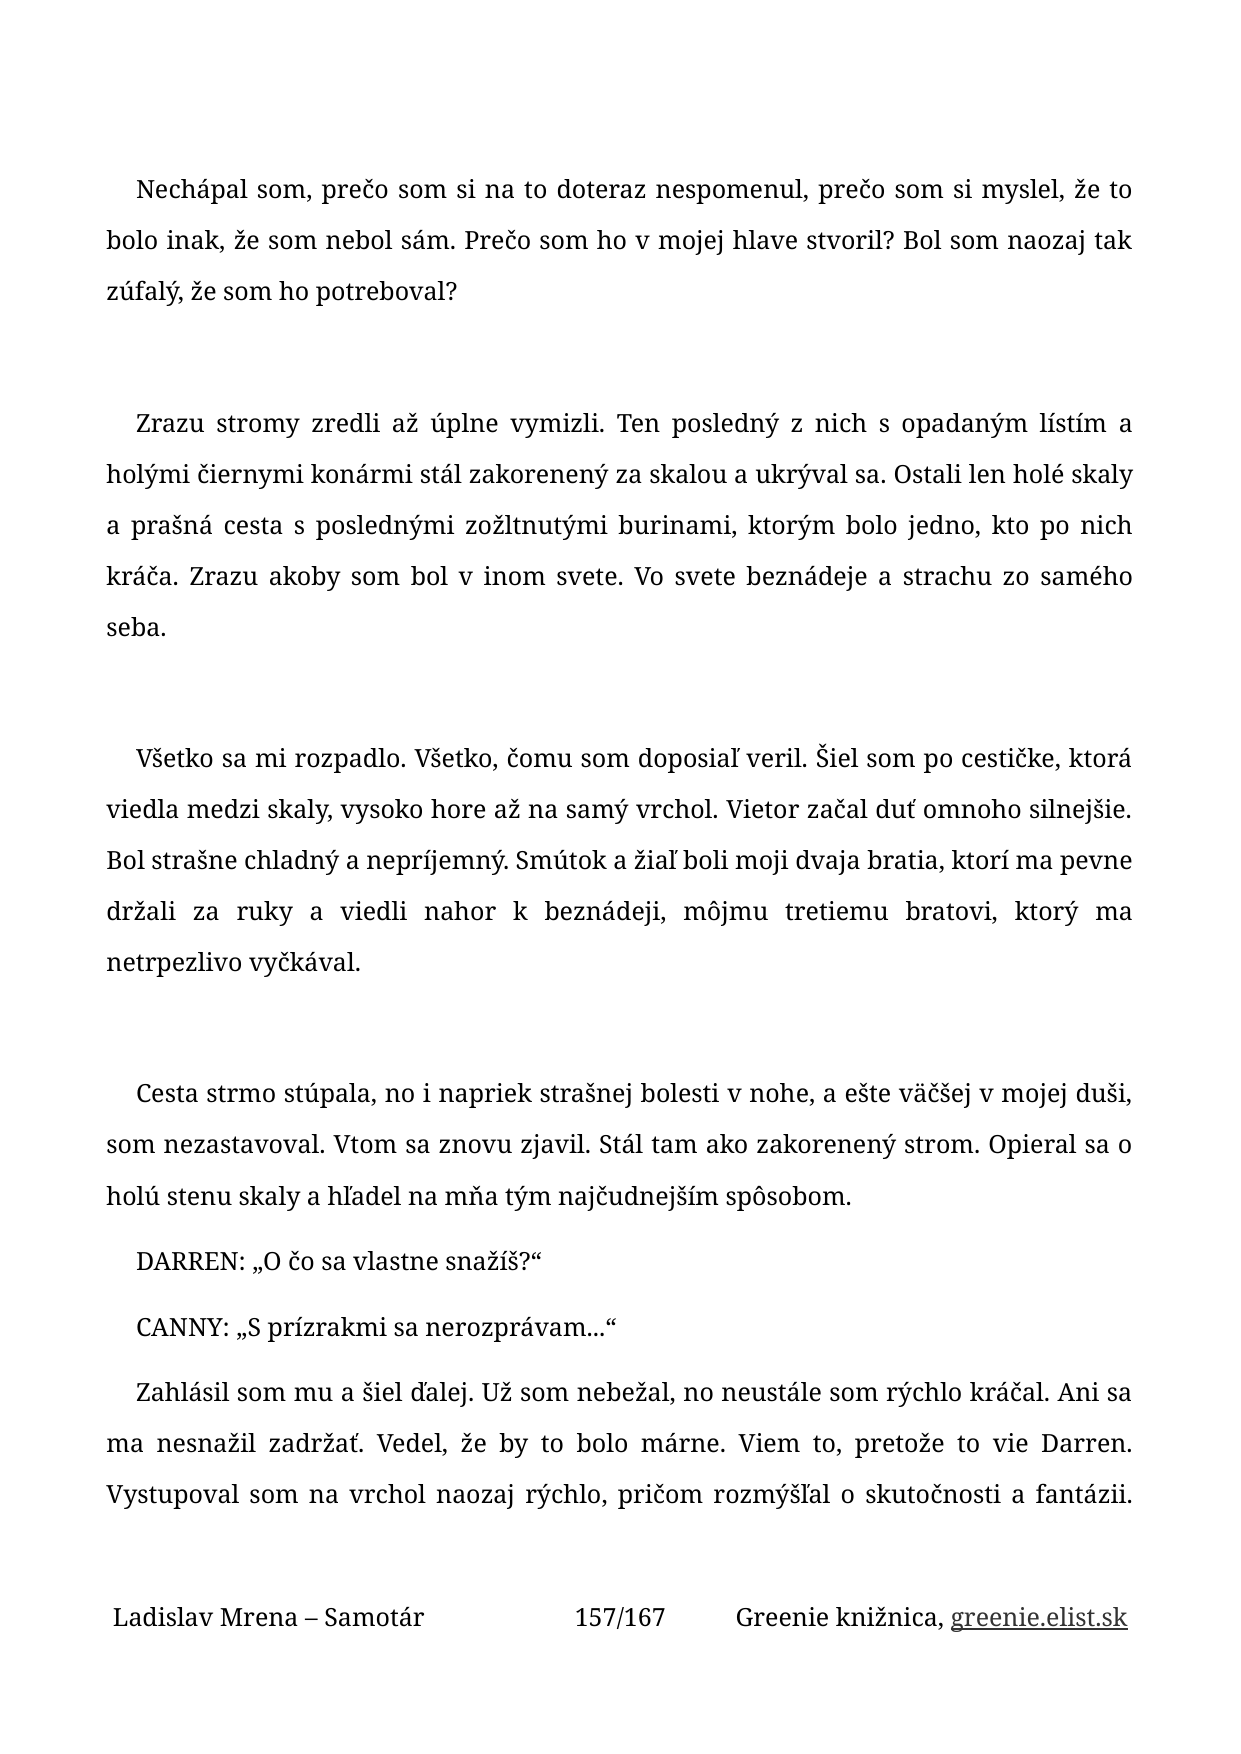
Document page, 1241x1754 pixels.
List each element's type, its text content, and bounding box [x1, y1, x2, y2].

text DARREN: „O čo sa vlastne snažíš?“ [106, 1244, 1134, 1278]
text Cesta strmo stúpala, no i napriek strašnej bolesti v nohe, a ešte väčšej v mojej duši, som nezastavoval. Vtom sa znovu zjavil. Stál tam ako zakorenený strom. Opieral sa o holú stenu skaly a hľadel na mňa tým najčudnejším spôsobom. [106, 1076, 1134, 1212]
text Všetko sa mi rozpadlo. Všetko, čomu som doposiaľ veril. Šiel som po cestičke, ktorá viedla medzi skaly, vysoko hore až na samý vrchol. Vietor začal duť omnoho silnejšie. Bol strašne chladný a nepríjemný. Smútok a žiaľ boli moji dvaja bratia, ktorí ma pevne držali za ruky a viedli nahor k beznádeji, môjmu tretiemu bratovi, ktorý ma netrpezlivo vyčkával. [106, 741, 1134, 979]
text Nechápal som, prečo som si na to doteraz nespomenul, prečo som si myslel, že to bolo inak, že som nebol sám. Prečo som ho v mojej hlave stvoril? Bol som naozaj tak zúfalý, že som ho potreboval? [106, 172, 1134, 308]
text CANNY: „S prízrakmi sa nerozprávam...“ [106, 1309, 1134, 1343]
text Zrazu stromy zredli až úplne vymizli. Ten posledný z nich s opadaným lístím a holými čiernymi konármi stál zakorenený za skalou a ukrýval sa. Ostali len holé skaly a prašná cesta s poslednými zožltnutými burinami, ktorým bolo jedno, kto po nich kráča. Zrazu akoby som bol v inom svete. Vo svete beznádeje a strachu zo samého seba. [106, 405, 1134, 643]
text Zahlásil som mu a šiel ďalej. Už som nebežal, no neustále som rýchlo kráčal. Ani sa ma nesnažil zadržať. Vedel, že by to bolo márne. Viem to, pretože to vie Darren. Vystupoval som na vrchol naozaj rýchlo, pričom rozmýšľal o skutočnosti a fantázii. [106, 1375, 1134, 1511]
